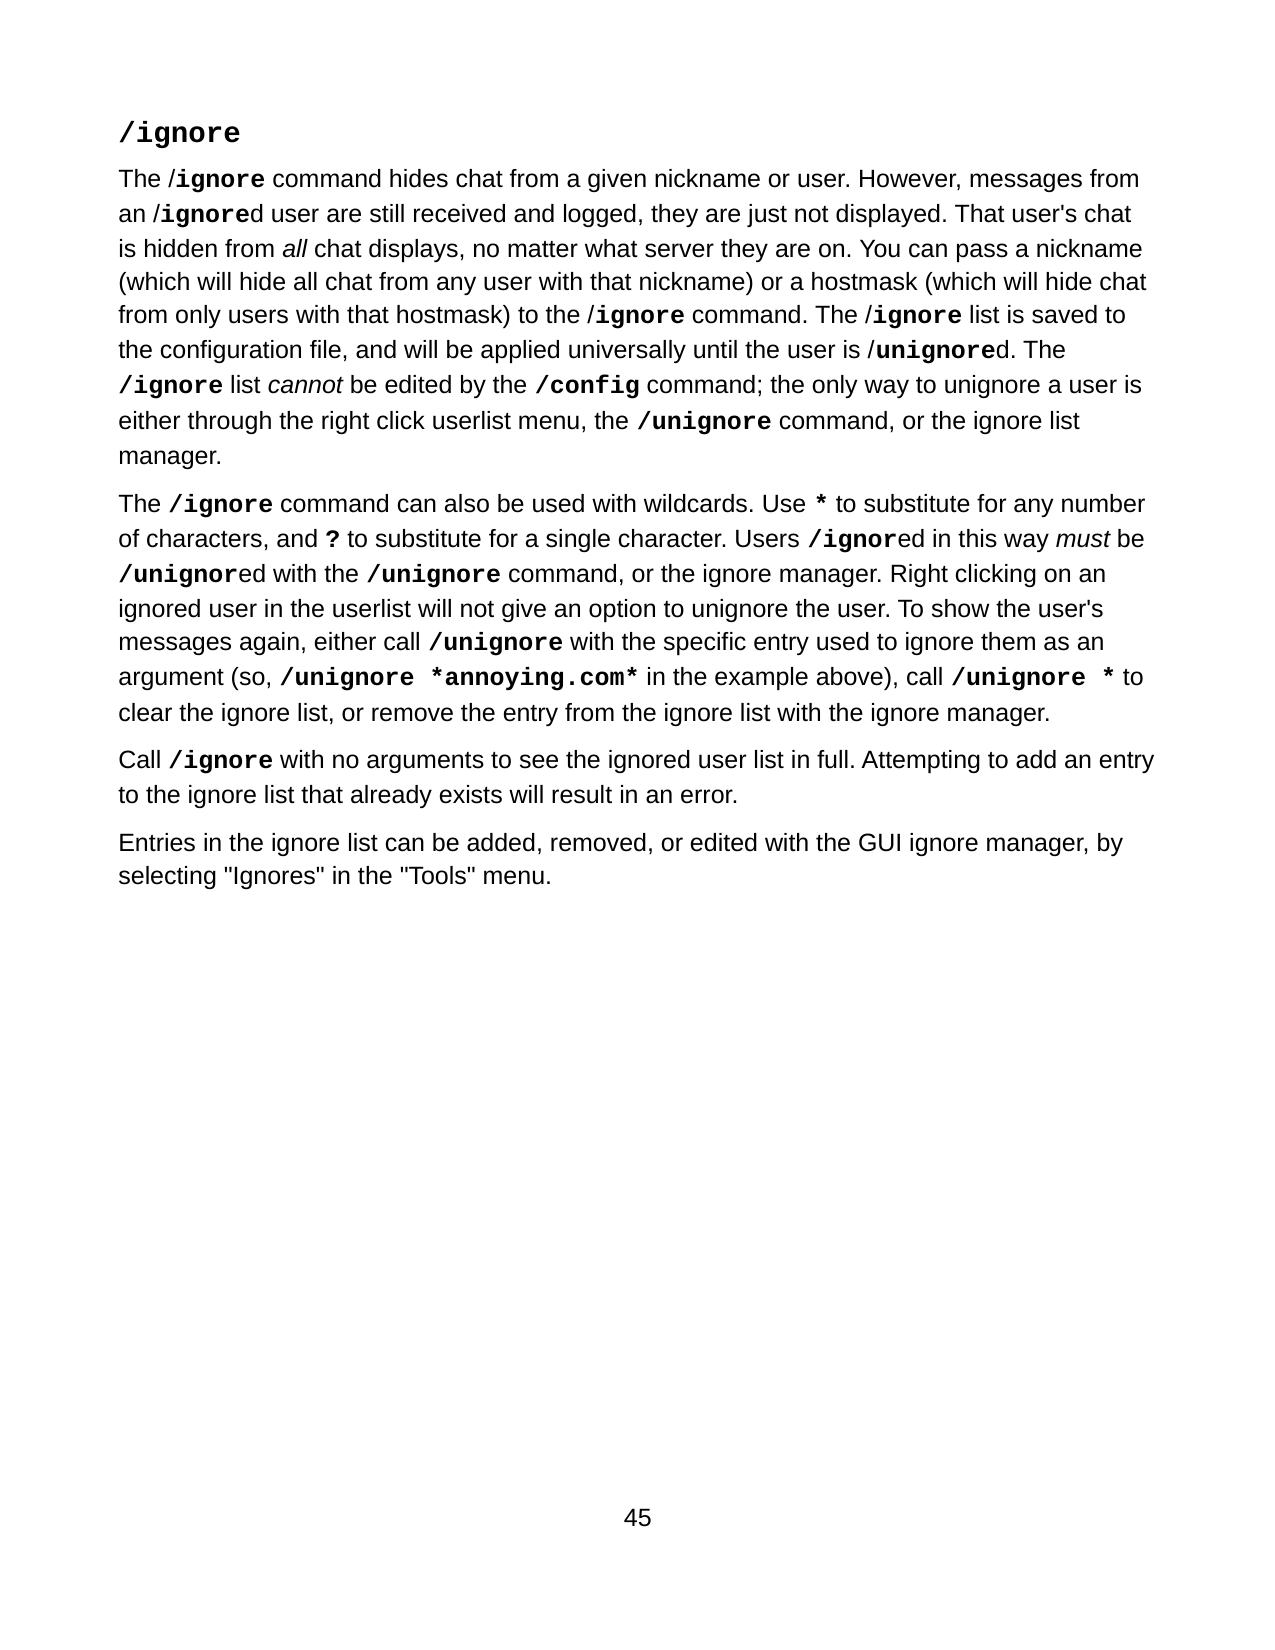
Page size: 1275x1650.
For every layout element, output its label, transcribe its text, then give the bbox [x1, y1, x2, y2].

text Entries in the ignore list can be added, removed, or edited with the GUI ignore manager, by selecting "Ignores" in the "Tools" menu. [118, 828, 1157, 890]
text The /ignore command can also be used with wildcards. Use * to substitute for any number of characters, and ? to substitute for a single character. Users /ignored in this way must be /unignored with the /unignore command, or the ignore manager. Right clicking on an ignored user in the userlist will not give an option to unignore the user. To show the user's messages again, either call /unignore with the specific entry used to ignore them as an argument (so, /unignore *annoying.com* in the example above), call /unignore * to clear the ignore list, or remove the entry from the ignore list with the ignore manager. [118, 488, 1157, 726]
text Call /ignore with no arguments to see the ignored user list in full. Attempting to add an entry to the ignore list that already exists will result in an error. [118, 745, 1157, 809]
text The /ignore command hides chat from a given nickname or user. However, messages from an /ignored user are still received and logged, they are just not displayed. That user's chat is hidden from all chat displays, no matter what server they are on. You can pass a nickname (which will hide all chat from any user with that nickname) or a hostmask (which will hide chat from only users with that hostmask) to the /ignore command. The /ignore list is saved to the configuration file, and will be applied universally until the user is /unignored. The /ignore list cannot be edited by the /config command; the only way to unignore a user is either through the right click userlist menu, the /unignore command, or the ignore list manager. [118, 164, 1157, 470]
subtitle /ignore [118, 118, 1157, 151]
